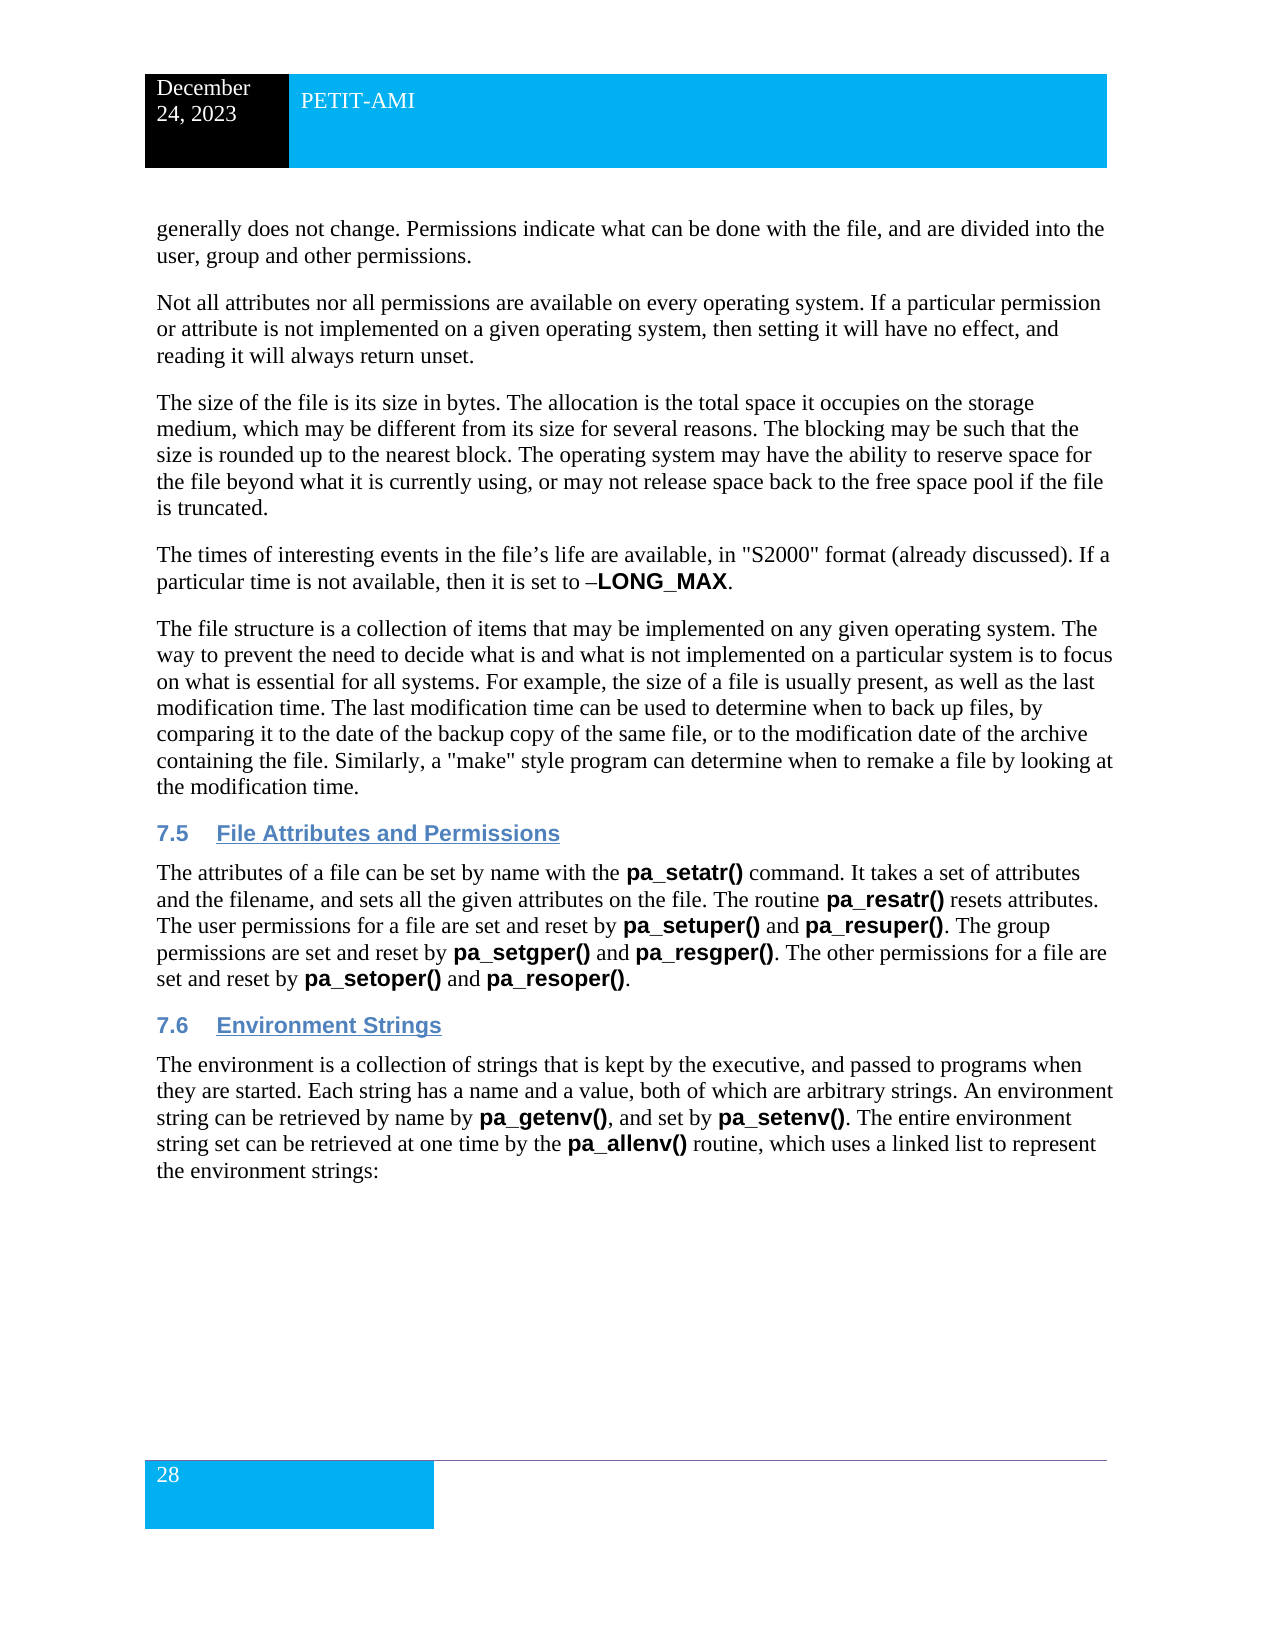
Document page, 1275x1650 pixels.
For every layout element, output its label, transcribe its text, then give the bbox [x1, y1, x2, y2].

text The attributes of a file can be set by name with the pa_setatr() command. It takes a set of attributes and the filename, and sets all the given attributes on the file. The routine pa_resatr() resets attributes. The user permissions for a file are set and reset by pa_setuper() and pa_resuper(). The group permissions are set and reset by pa_setgper() and pa_resgper(). The other permissions for a file are set and reset by pa_setoper() and pa_resoper(). [156, 859, 1118, 992]
text The times of interesting events in the file’s life are available, in "S2000" format (already discussed). If a particular time is not available, then it is set to –LONG_MAX. [156, 541, 1118, 594]
text The environment is a collection of strings that is kept by the executive, and passed to programs when they are started. Each string has a name and a value, both of which are arbitrary strings. An environment string can be retrieved by name by pa_getenv(), and set by pa_setenv(). The entire environment string set can be retrieved at one time by the pa_allenv() routine, which uses a linked list to represent the environment strings: [156, 1051, 1118, 1183]
text generally does not change. Permissions indicate what can be done with the file, and are divided into the user, group and other permissions. [156, 215, 1118, 268]
subtitle Environment Strings [156, 1012, 1118, 1039]
subtitle File Attributes and Permissions [156, 820, 1118, 847]
text Not all attributes nor all permissions are available on every operating system. If a particular permission or attribute is not implemented on a given operating system, then setting it will have no effect, and reading it will always return unset. [156, 289, 1118, 368]
text The file structure is a collection of items that may be implemented on any given operating system. The way to prevent the need to decide what is and what is not implemented on a particular system is to focus on what is essential for all systems. For example, the size of a file is usually present, as well as the last modification time. The last modification time can be used to determine when to back up files, by comparing it to the date of the backup copy of the same file, or to the modification date of the archive containing the file. Similarly, a "make" style program can determine when to remake a file by looking at the modification time. [156, 615, 1118, 799]
text The size of the file is its size in bytes. The allocation is the total space it occupies on the storage medium, which may be different from its size for several reasons. The blocking may be such that the size is rounded up to the nearest block. The operating system may have the ability to reserve space for the file beyond what it is currently using, or may not release space back to the free space pool if the file is truncated. [156, 389, 1118, 521]
